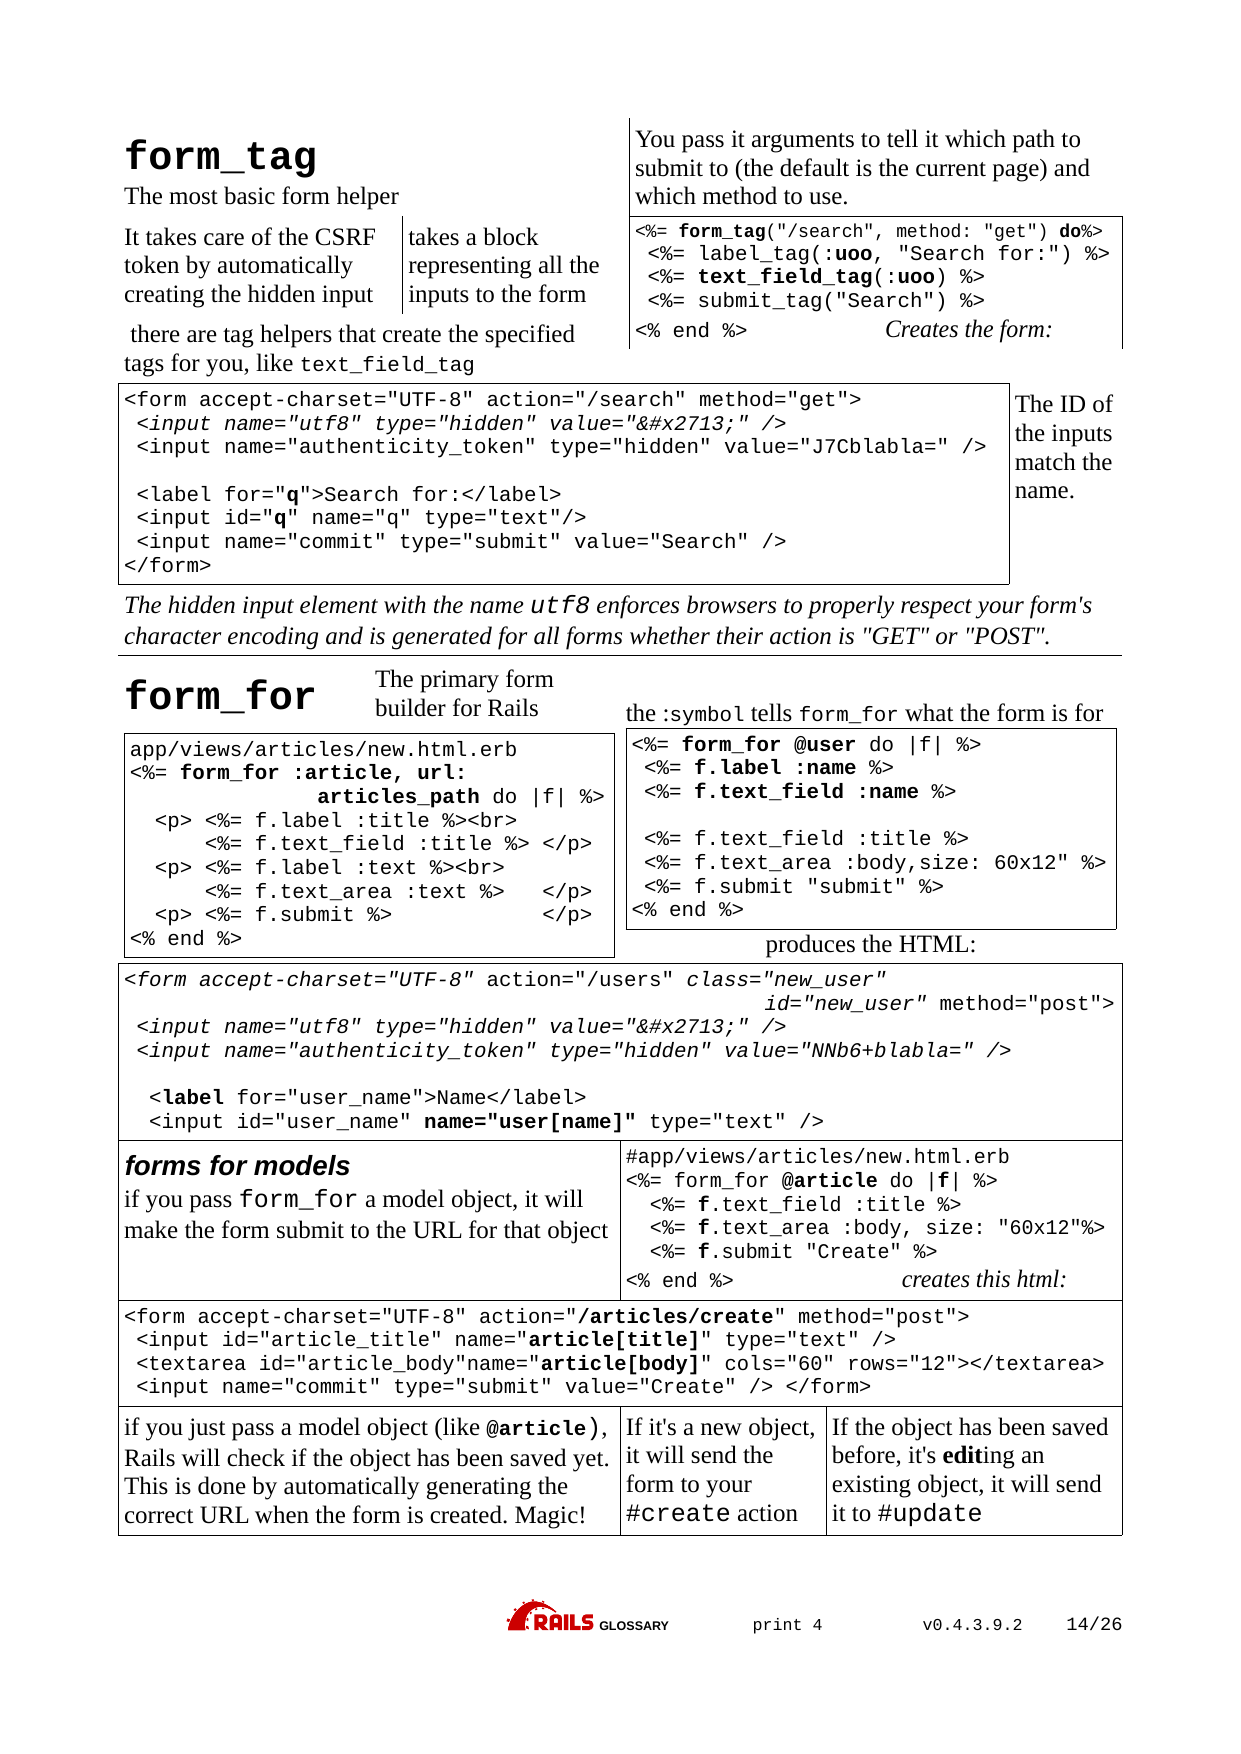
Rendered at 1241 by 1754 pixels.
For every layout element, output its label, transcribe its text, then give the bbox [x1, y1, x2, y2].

table_cell if you just pass a model object (like @article), Rails will check if the object has been saved yet. This is done by automatically generating the correct URL when the form is created. Magic! [119, 1407, 620, 1534]
table_header app/views/articles/new.html.erb <%= form_for :article, url: articles_path do |f| %> <p> <%= f.label :title %><br> <%= f.text_field :title %> </p> <p> <%= f.label :text %><br> <%= f.text_area :text %> </p> <p> <%= f.submit %> </p> <% end %> [125, 734, 614, 957]
table_header form_tag The most basic form helper [118, 118, 611, 216]
table_cell there are tag helpers that create the specified tags for you, like text_field_tag [118, 314, 611, 383]
table_header <%= form_for @user do |f| %> <%= f.label :name %> <%= f.text_field :name %> <%= f.text_field :title %> <%= f.text_area :body,size: 60x12" %> <%= f.submit "submit" %> <% end %> [627, 729, 1116, 929]
table_cell the :symbol tells form_for what the form is for produces the HTML: [620, 656, 1122, 963]
table_cell The primary form builder for Rails [369, 656, 620, 727]
table_cell The hidden input element with the name utf8 enforces browsers to properly respect your form's character encoding and is generated for all forms whether their action is "GET" or "POST". [118, 584, 1122, 655]
table_cell If the object has been saved before, it's editing an existing object, it will send it to #update [827, 1407, 1122, 1534]
table_header <form accept-charset="UTF-8" action="/search" method="get"> <input name="utf8" type="hidden" value="&#x2713;" /> <input name="authenticity_token" type="hidden" value="J7Cblabla=" /> <label for="q">Search for:</label> <input id="q" name="q" type="text"/> <input name="commit" type="submit" value="Search" /> </form> [119, 384, 1009, 584]
table_cell takes a block representing all the inputs to the form [403, 216, 611, 313]
table_cell <form accept-charset="UTF-8" action="/users" class="new_user" id="new_user" method="post"> <input name="utf8" type="hidden" value="&#x2713;" /> <input name="authenticity_token" type="hidden" value="NNb6+blabla=" /> <label for="user_name">Name</label> <input id="user_name" name="user[name]" type="text" /> [119, 964, 1122, 1140]
table_cell You pass it arguments to tell it which path to submit to (the default is the current page) and which method to use. [630, 118, 1122, 216]
table_cell <%= form_tag("/search", method: "get") do%> <%= label_tag(:uoo, "Search for:") %> <%= text_field_tag(:uoo) %> <%= submit_tag("Search") %> <% end %> Creates the form: [630, 217, 1122, 349]
table_cell If it's a new object, it will send the form to your #create action [621, 1407, 826, 1534]
table_header The ID of the inputs match the name. [1010, 383, 1122, 584]
table_cell <form accept-charset="UTF-8" action="/articles/create" method="post"> <input id="article_title" name="article[title]" type="text" /> <textarea id="article_body"name="article[body]" cols="60" rows="12"></textarea> <input name="commit" type="submit" value="Create" /> </form> [119, 1301, 1122, 1406]
table_cell It takes care of the CSRF token by automatically creating the hidden input [118, 216, 402, 313]
table_cell form_for [118, 656, 369, 727]
table_header forms for models if you pass form_for a model object, it will make the form submit to the URL for that object [119, 1141, 620, 1300]
table_header #app/views/articles/new.html.erb <%= form_for @article do |f| %> <%= f.text_field :title %> <%= f.text_area :body, size: "60x12"%> <%= f.submit "Create" %> <% end %> creates this html: [621, 1141, 1122, 1300]
table_cell [118, 727, 620, 963]
